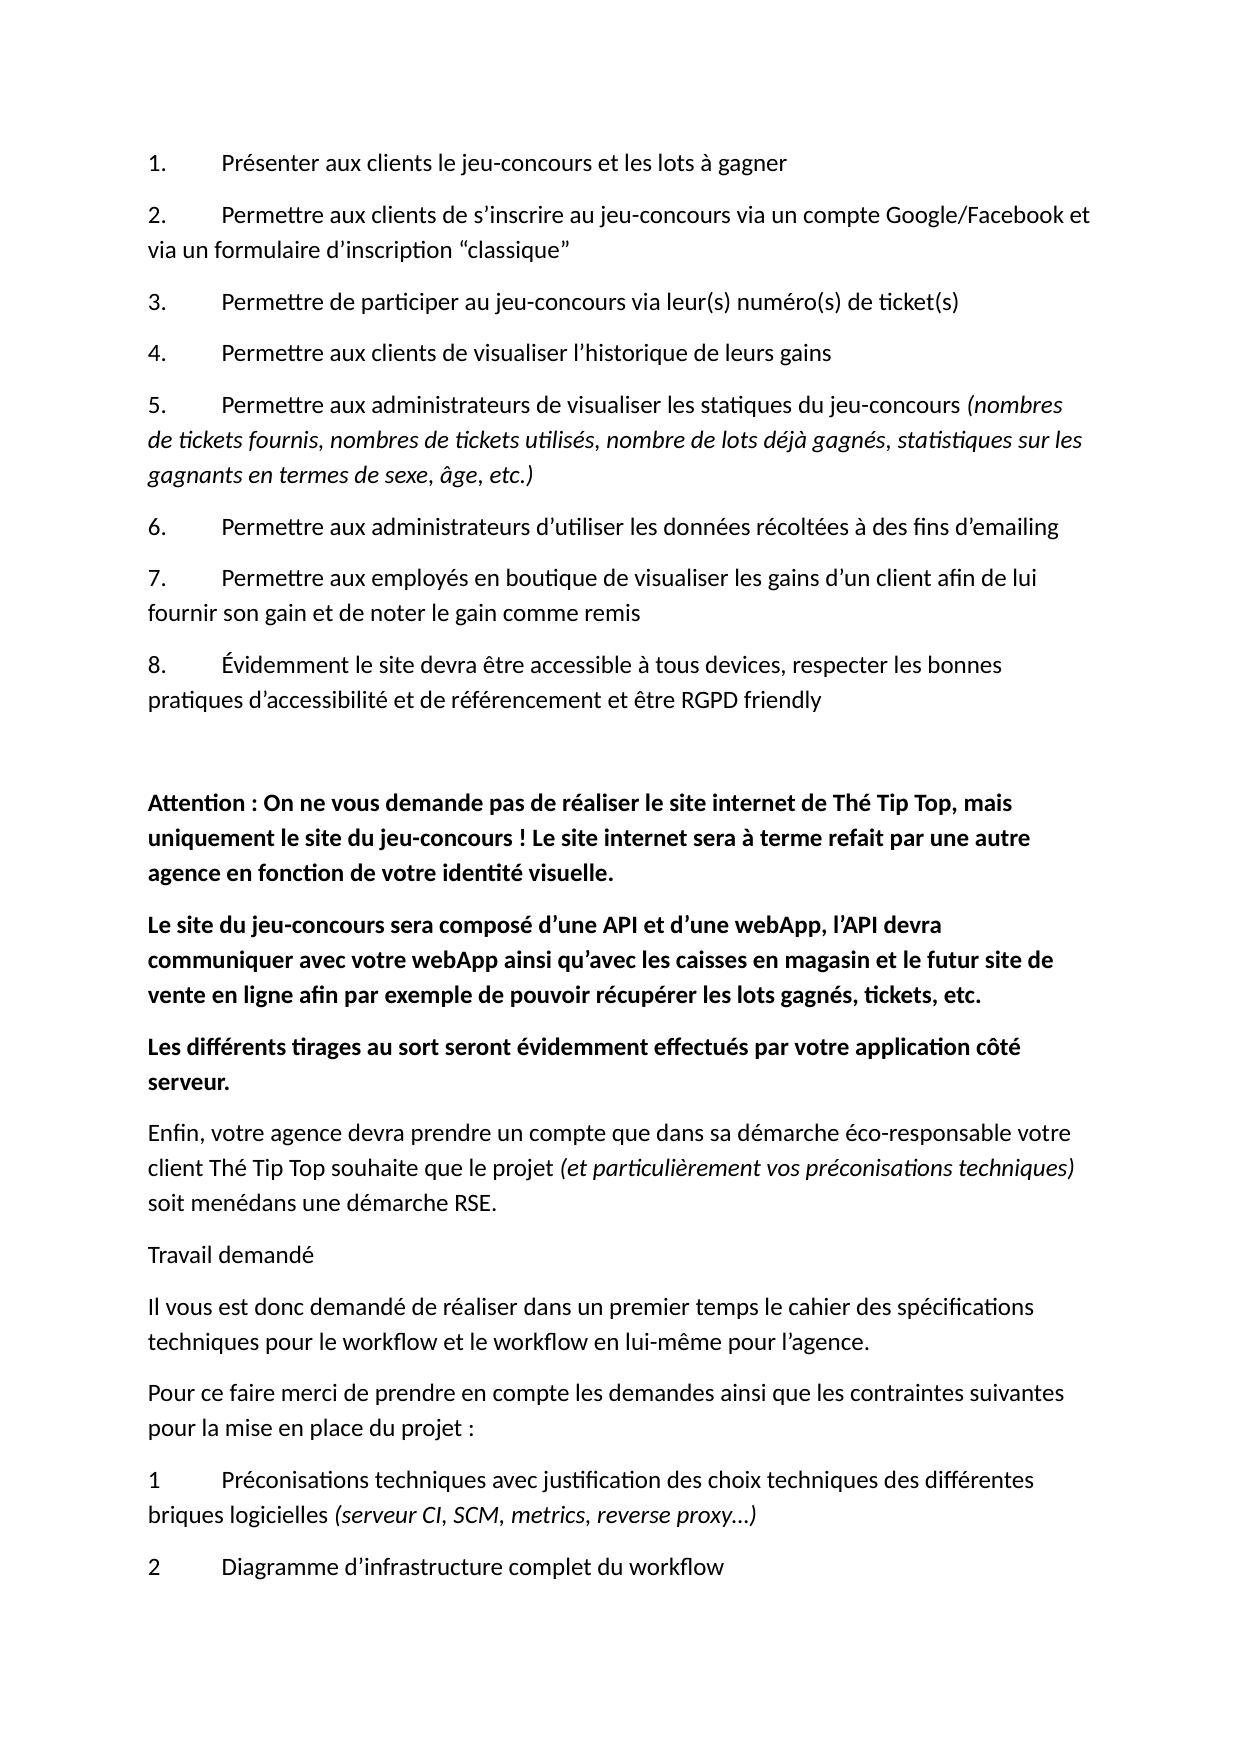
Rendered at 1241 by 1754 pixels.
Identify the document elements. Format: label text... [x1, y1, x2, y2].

text Attention : On ne vous demande pas de réaliser le site internet de Thé Tip Top, mais uniquement le site du jeu-concours ! Le site internet sera à terme refait par une autre agence en fonction de votre identité visuelle. [148, 788, 1093, 888]
text Il vous est donc demandé de réaliser dans un premier temps le cahier des spécifications techniques pour le workflow et le workflow en lui-même pour l’agence. [148, 1291, 1093, 1356]
list Diagramme d’infrastructure complet du workflow [148, 1551, 1093, 1581]
list Permettre aux employés en boutique de visualiser les gains d’un client afin de lui fournir son gain et de noter le gain comme remis [148, 563, 1093, 628]
list Permettre aux clients de visualiser l’historique de leurs gains [148, 338, 1093, 368]
text Travail demandé [148, 1239, 1093, 1270]
list Permettre de participer au jeu-concours via leur(s) numéro(s) de ticket(s) [148, 286, 1093, 316]
list Permettre aux clients de s’inscrire au jeu-concours via un compte Google/Facebook et via un formulaire d’inscription “classique” [148, 199, 1093, 265]
list Permettre aux administrateurs de visualiser les statiques du jeu-concours (nombres de tickets fournis, nombres de tickets utilisés, nombre de lots déjà gagnés, statistiques sur les gagnants en termes de sexe, âge, etc.) [148, 389, 1093, 490]
list Présenter aux clients le jeu-concours et les lots à gagner [148, 148, 1093, 178]
text Le site du jeu-concours sera composé d’une API et d’une webApp, l’API devra communiquer avec votre webApp ainsi qu’avec les caisses en magasin et le futur site de vente en ligne afin par exemple de pouvoir récupérer les lots gagnés, tickets, etc. [148, 909, 1093, 1010]
text Enfin, votre agence devra prendre un compte que dans sa démarche éco-responsable votre client Thé Tip Top souhaite que le projet (et particulièrement vos préconisations techniques) soit menédans une démarche RSE. [148, 1118, 1093, 1218]
text Les différents tirages au sort seront évidemment effectués par votre application côté serveur. [148, 1031, 1093, 1096]
list Évidemment le site devra être accessible à tous devices, respecter les bonnes pratiques d’accessibilité et de référencement et être RGPD friendly [148, 649, 1093, 715]
list Préconisations techniques avec justification des choix techniques des différentes briques logicielles (serveur CI, SCM, metrics, reverse proxy…) [148, 1464, 1093, 1530]
list Permettre aux administrateurs d’utiliser les données récoltées à des fins d’emailing [148, 511, 1093, 541]
text Pour ce faire merci de prendre en compte les demandes ainsi que les contraintes suivantes pour la mise en place du projet : [148, 1378, 1093, 1443]
